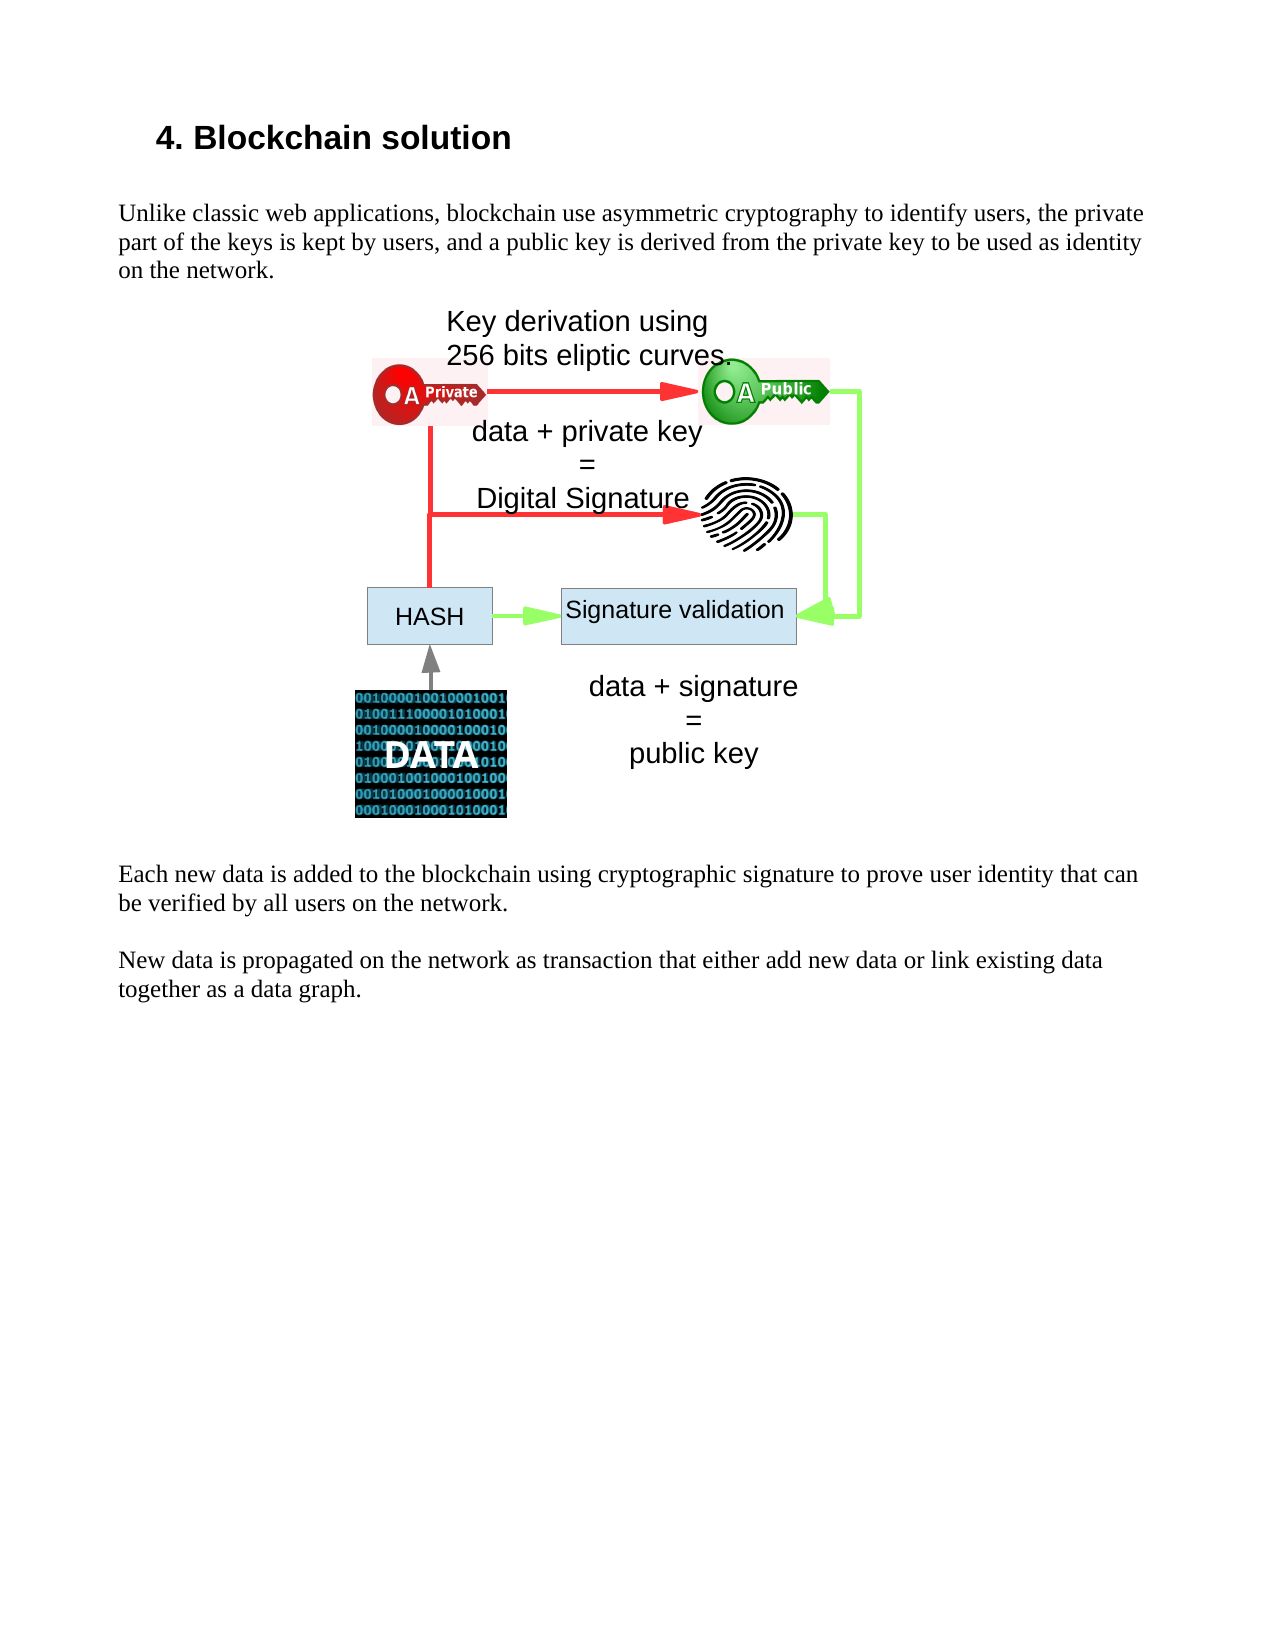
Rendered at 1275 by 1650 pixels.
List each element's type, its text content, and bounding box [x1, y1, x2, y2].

picture [698, 358, 830, 425]
subtitle Blockchain solution [156, 118, 1157, 157]
picture [355, 690, 507, 818]
picture [700, 477, 793, 552]
text Each new data is added to the blockchain using cryptographic signature to prove user identity that can be verified by all users on the network. [118, 859, 1157, 917]
text New data is propagated on the network as transaction that either add new data or link existing data together as a data graph. [118, 946, 1157, 1003]
picture [372, 358, 488, 426]
text Unlike classic web applications, blockchain use asymmetric cryptography to identify users, the private part of the keys is kept by users, and a public key is derived from the private key to be used as identity on the network. [118, 198, 1157, 284]
